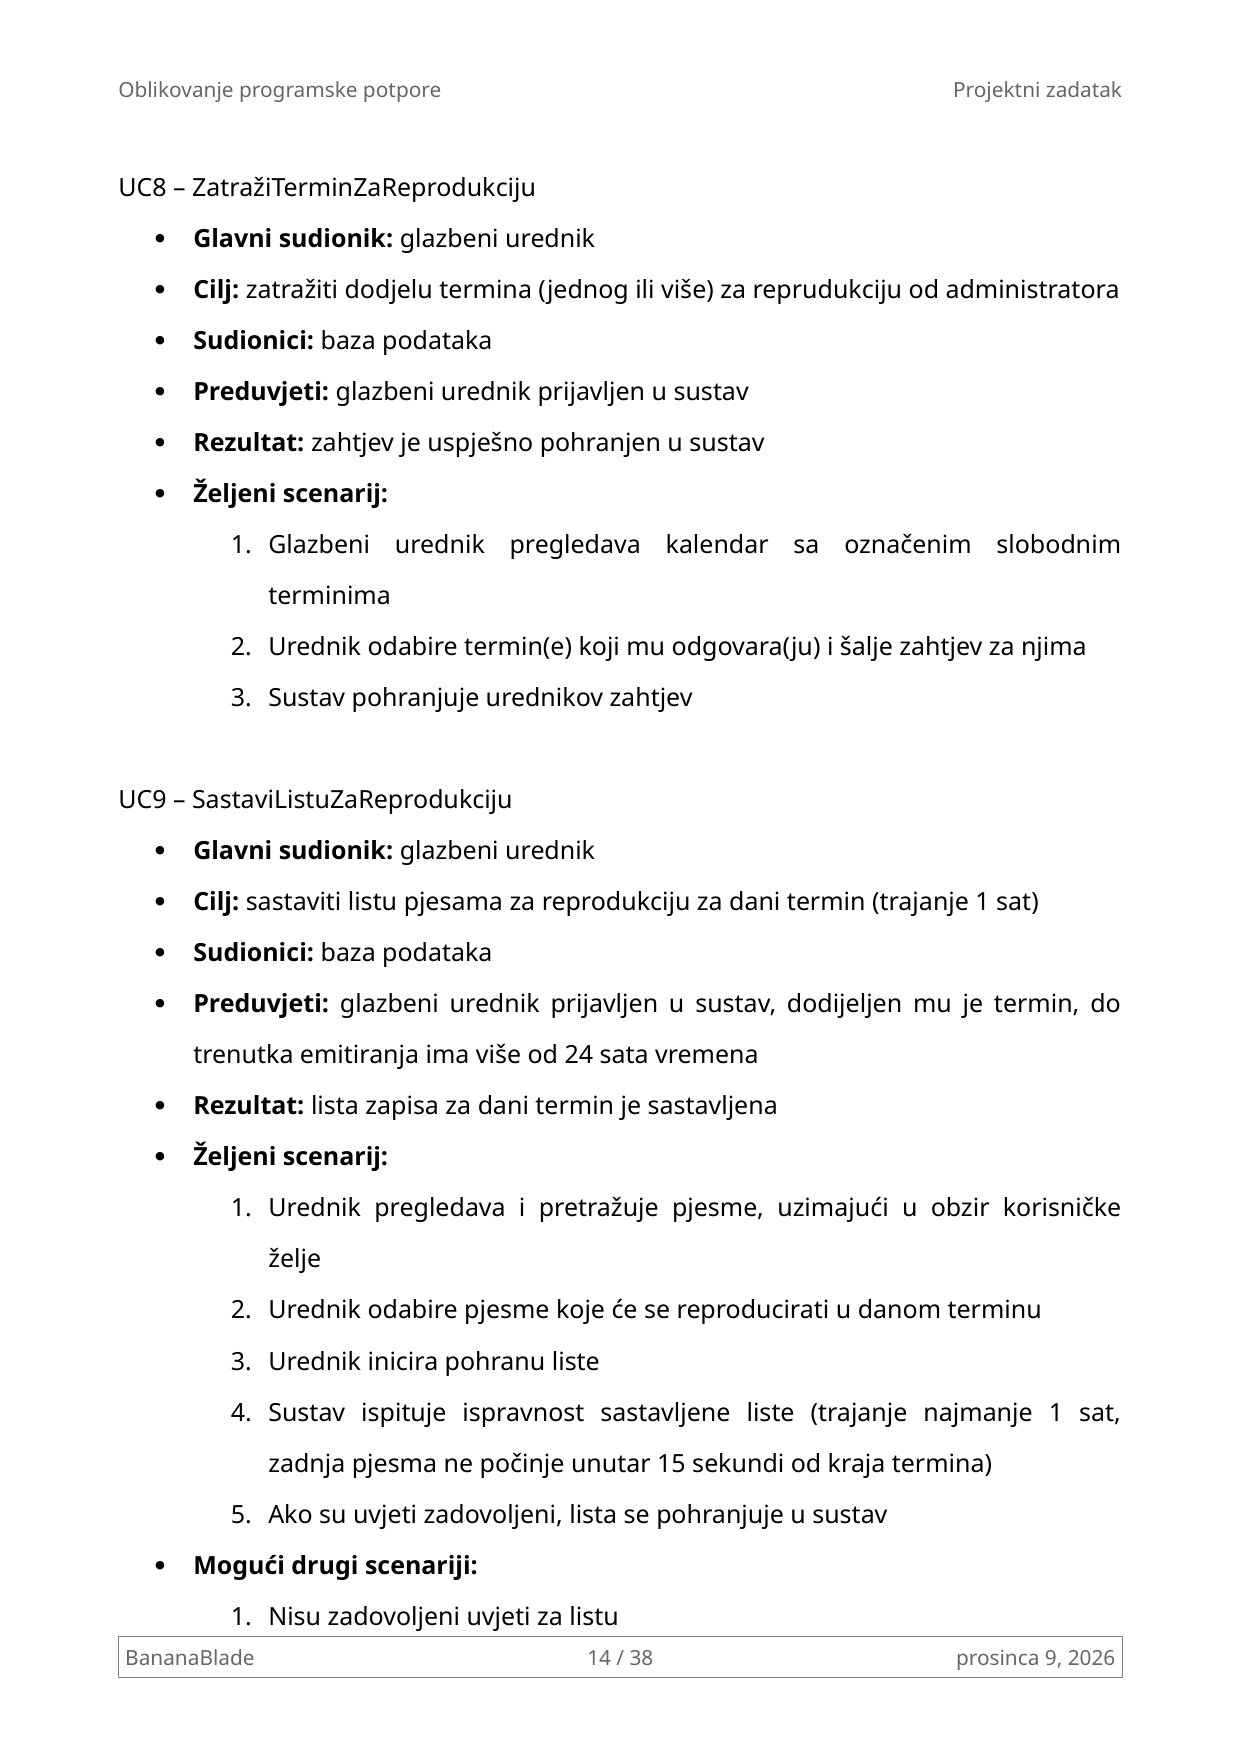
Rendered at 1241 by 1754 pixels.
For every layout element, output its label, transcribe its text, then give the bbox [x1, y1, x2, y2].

list Cilj: zatražiti dodjelu termina (jednog ili više) za reprudukciju od administratora [156, 271, 1122, 305]
list Željeni scenarij: [156, 1139, 1122, 1173]
list Nisu zadovoljeni uvjeti za listu [231, 1598, 1122, 1632]
list Mogući drugi scenariji: [156, 1547, 1122, 1581]
list Urednik odabire pjesme koje će se reproducirati u danom terminu [231, 1292, 1122, 1326]
text UC9 – SastaviListuZaReprodukciju [118, 782, 1122, 816]
list Rezultat: zahtjev je uspješno pohranjen u sustav [156, 424, 1122, 458]
list Sudionici: baza podataka [156, 935, 1122, 969]
list Urednik inicira pohranu liste [231, 1343, 1122, 1377]
list Glavni sudionik: glazbeni urednik [156, 833, 1122, 867]
text UC8 – ZatražiTerminZaReprodukciju [118, 169, 1122, 203]
list Cilj: sastaviti listu pjesama za reprodukciju za dani termin (trajanje 1 sat) [156, 884, 1122, 918]
list Sustav pohranjuje urednikov zahtjev [231, 679, 1122, 714]
list Preduvjeti: glazbeni urednik prijavljen u sustav, dodijeljen mu je termin, do trenutka emitiranja ima više od 24 sata vremena [156, 986, 1122, 1071]
list Ako su uvjeti zadovoljeni, lista se pohranjuje u sustav [231, 1496, 1122, 1530]
list Glavni sudionik: glazbeni urednik [156, 220, 1122, 254]
list Urednik odabire termin(e) koji mu odgovara(ju) i šalje zahtjev za njima [231, 628, 1122, 663]
list Rezultat: lista zapisa za dani termin je sastavljena [156, 1088, 1122, 1122]
list Urednik pregledava i pretražuje pjesme, uzimajući u obzir korisničke želje [231, 1190, 1122, 1275]
list Sudionici: baza podataka [156, 322, 1122, 356]
list Željeni scenarij: [156, 475, 1122, 509]
list Glazbeni urednik pregledava kalendar sa označenim slobodnim terminima [231, 526, 1122, 612]
list Preduvjeti: glazbeni urednik prijavljen u sustav [156, 373, 1122, 407]
list Sustav ispituje ispravnost sastavljene liste (trajanje najmanje 1 sat, zadnja pjesma ne počinje unutar 15 sekundi od kraja termina) [231, 1394, 1122, 1479]
